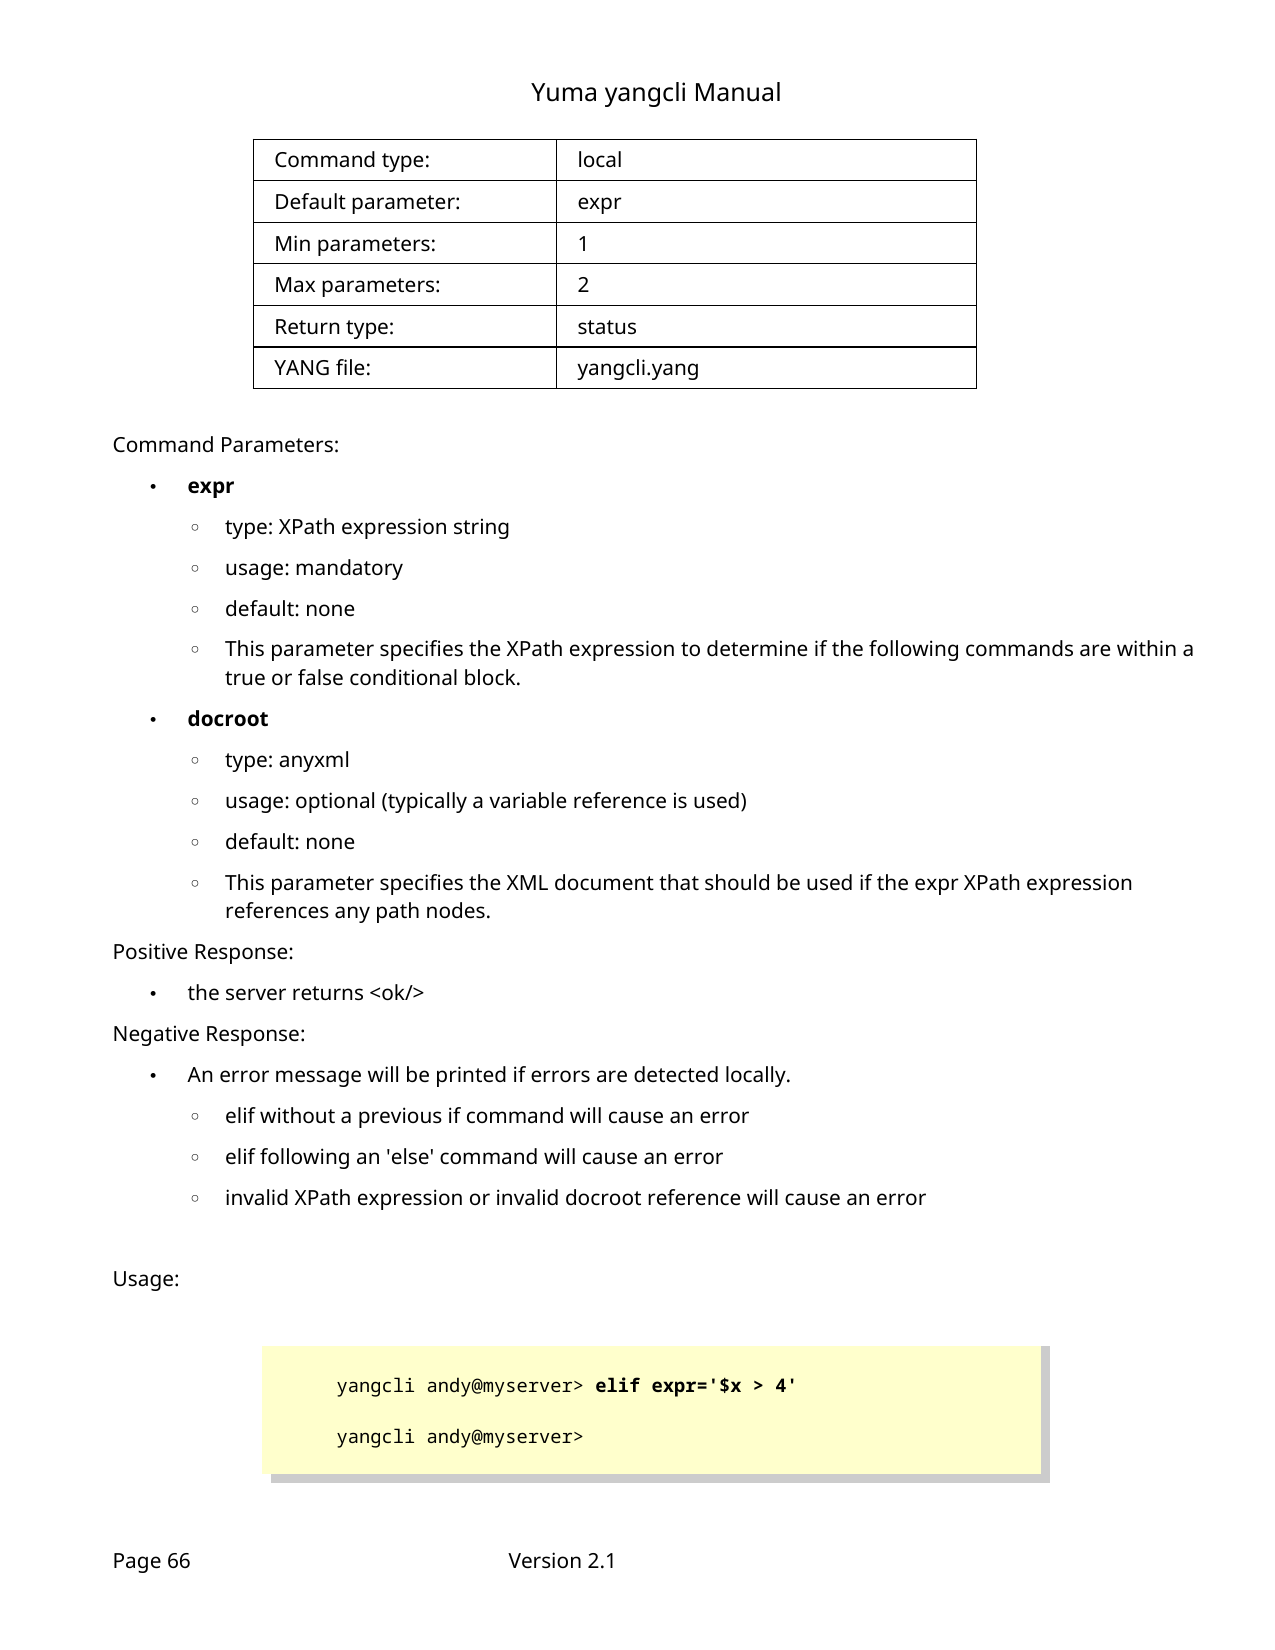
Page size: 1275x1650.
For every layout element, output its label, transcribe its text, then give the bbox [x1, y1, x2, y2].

text Positive Response: [112, 937, 1200, 966]
text Usage: [112, 1264, 1200, 1293]
table_header Command type: [254, 140, 556, 180]
list docroot [150, 704, 1200, 732]
text Command Parameters: [112, 430, 1200, 458]
list expr [150, 471, 1200, 499]
list This parameter specifies the XPath expression to determine if the following commands are within a true or false conditional block. [187, 634, 1200, 691]
list the server returns <ok/> [150, 978, 1200, 1006]
list type: anyxml [187, 745, 1200, 773]
list usage: optional (typically a variable reference is used) [187, 786, 1200, 814]
table_cell Return type: [254, 306, 556, 346]
table_cell status [557, 306, 976, 346]
list type: XPath expression string [187, 512, 1200, 540]
list invalid XPath expression or invalid docroot reference will cause an error [187, 1183, 1200, 1211]
table_cell Min parameters: [254, 223, 556, 263]
list default: none [187, 594, 1200, 622]
list default: none [187, 827, 1200, 855]
table_header local [557, 140, 976, 180]
table_cell Max parameters: [254, 264, 556, 305]
table_cell 1 [557, 223, 976, 263]
list An error message will be printed if errors are detected locally. [150, 1060, 1200, 1088]
text yangcli andy@myserver> elif expr='$x > 4' [262, 1372, 1041, 1397]
table_cell Default parameter: [254, 181, 556, 222]
list This parameter specifies the XML document that should be used if the expr XPath expression references any path nodes. [187, 868, 1200, 924]
text Negative Response: [112, 1019, 1200, 1047]
list elif following an 'else' command will cause an error [187, 1142, 1200, 1170]
list elif without a previous if command will cause an error [187, 1101, 1200, 1129]
table_cell expr [557, 181, 976, 222]
table_cell yangcli.yang [557, 348, 976, 388]
list usage: mandatory [187, 553, 1200, 581]
table_cell 2 [557, 264, 976, 305]
table_cell YANG file: [254, 348, 556, 388]
text yangcli andy@myserver> [262, 1423, 1041, 1448]
